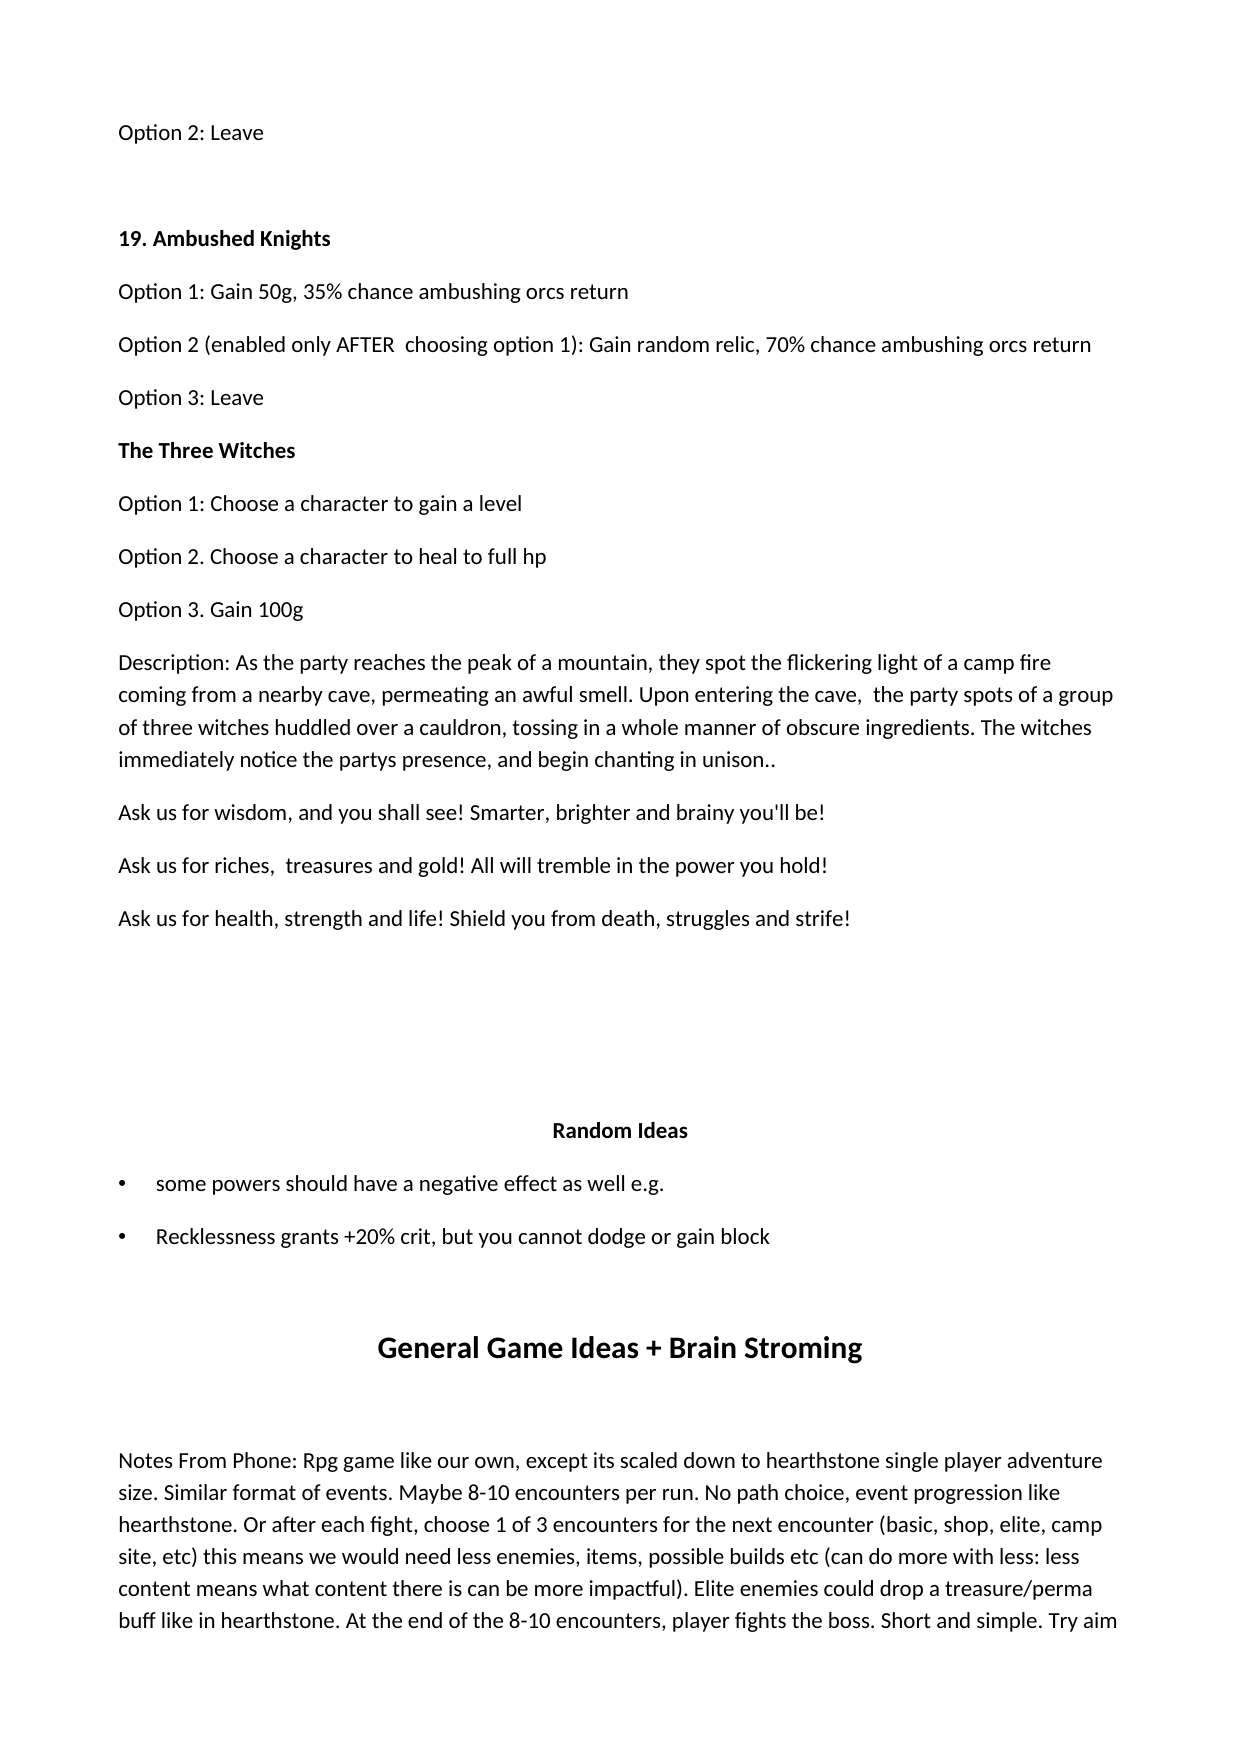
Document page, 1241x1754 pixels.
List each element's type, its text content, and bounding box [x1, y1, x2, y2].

text Option 3: Leave [118, 383, 1122, 411]
text Ask us for riches, treasures and gold! All will tremble in the power you hold! [118, 851, 1122, 879]
list some powers should have a negative effect as well e.g. [81, 1169, 1122, 1197]
text General Game Ideas + Brain Stroming [118, 1328, 1122, 1366]
text Description: As the party reaches the peak of a mountain, they spot the flickering light of a camp fire coming from a nearby cave, permeating an awful smell. Upon entering the cave, the party spots of a group of three witches huddled over a cauldron, tossing in a whole manner of obscure ingredients. The witches immediately notice the partys presence, and begin chanting in unison.. [118, 648, 1122, 773]
text Notes From Phone: Rpg game like our own, except its scaled down to hearthstone single player adventure size. Similar format of events. Maybe 8-10 encounters per run. No path choice, event progression like hearthstone. Or after each fight, choose 1 of 3 encounters for the next encounter (basic, shop, elite, camp site, etc) this means we would need less enemies, items, possible builds etc (can do more with less: less content means what content there is can be more impactful). Elite enemies could drop a treasure/perma buff like in hearthstone. At the end of the 8-10 encounters, player fights the boss. Short and simple. Try aim [118, 1446, 1122, 1635]
text Option 2. Choose a character to heal to full hp [118, 542, 1122, 570]
text Ask us for wisdom, and you shall see! Smarter, brighter and brainy you'll be! [118, 798, 1122, 826]
text Option 2 (enabled only AFTER choosing option 1): Gain random relic, 70% chance ambushing orcs return [118, 330, 1122, 358]
text Random Ideas [118, 1116, 1122, 1144]
text The Three Witches [118, 436, 1122, 464]
text Ask us for health, strength and life! Shield you from death, struggles and strife! [118, 904, 1122, 932]
list Recklessness grants +20% crit, but you cannot dodge or gain block [81, 1222, 1122, 1250]
text 19. Ambushed Knights [118, 224, 1122, 252]
text Option 1: Gain 50g, 35% chance ambushing orcs return [118, 277, 1122, 305]
text Option 1: Choose a character to gain a level [118, 489, 1122, 517]
text Option 2: Leave [118, 118, 1122, 146]
text Option 3. Gain 100g [118, 595, 1122, 623]
